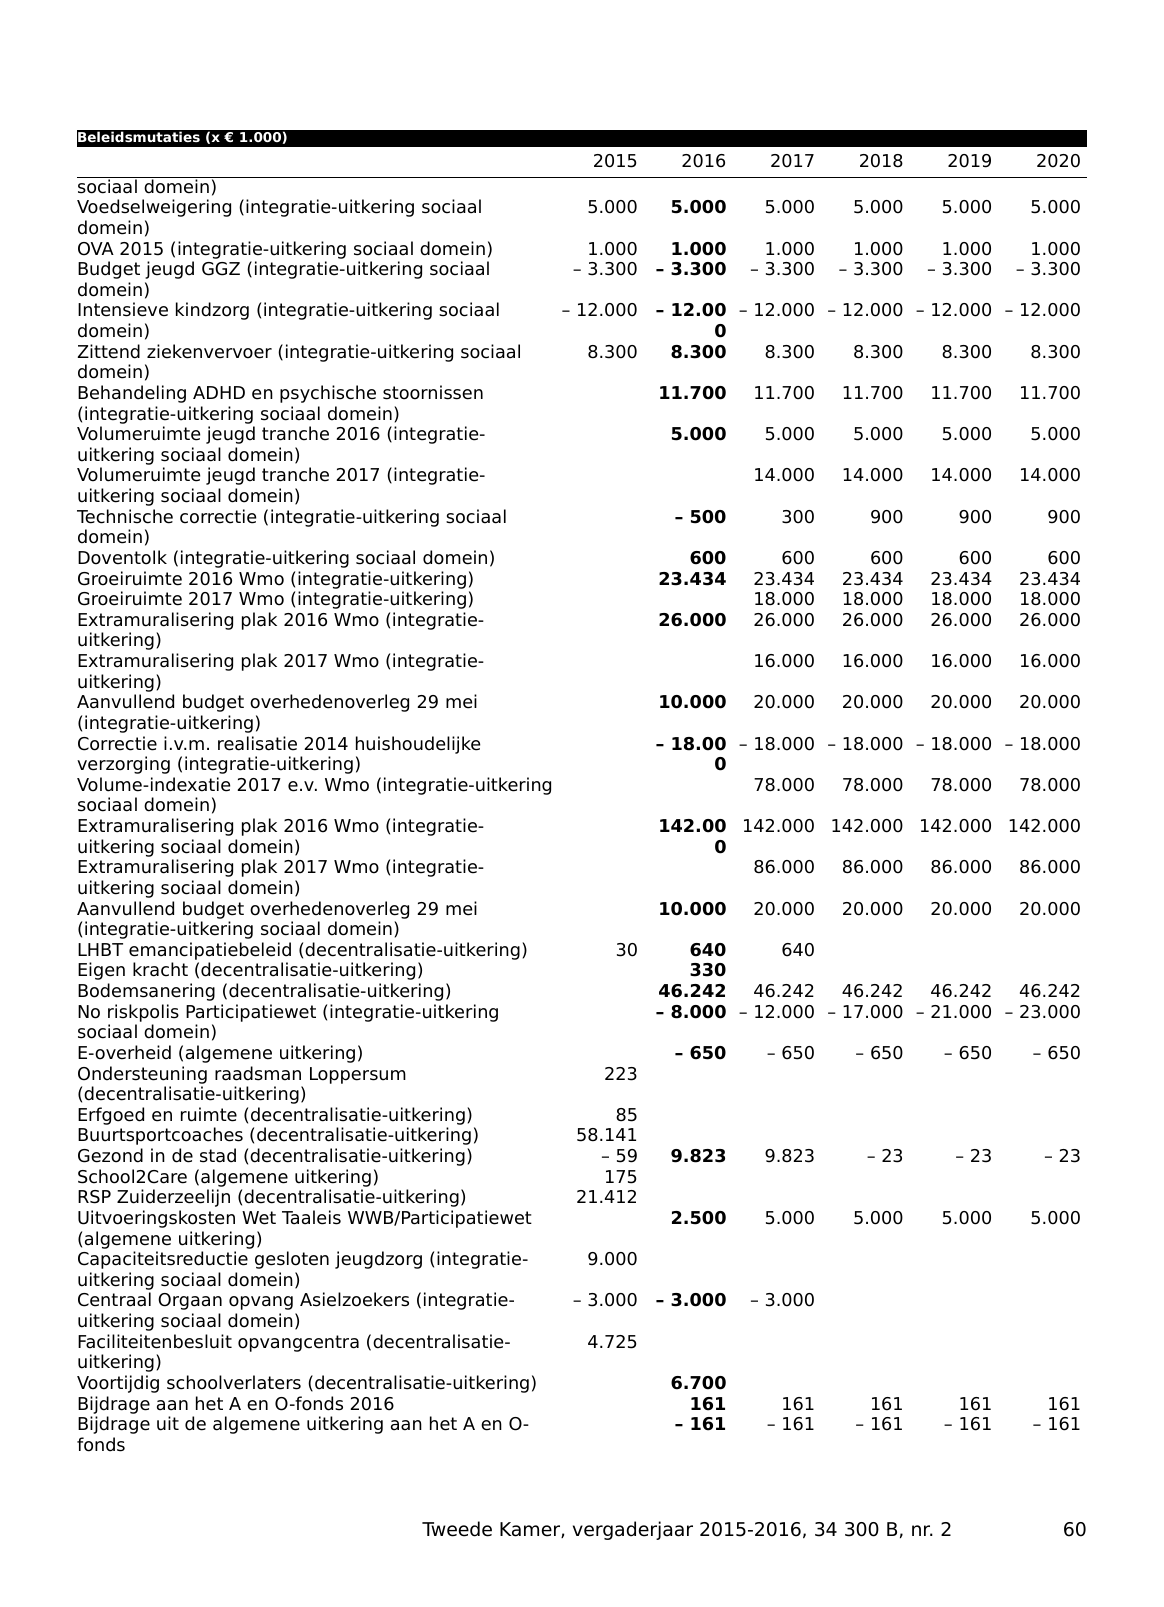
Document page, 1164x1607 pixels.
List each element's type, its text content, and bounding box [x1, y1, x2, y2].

table_cell [644, 857, 732, 898]
table_cell [998, 1125, 1087, 1146]
table_cell 20.000 [909, 692, 998, 733]
table_cell Eigen kracht (decentralisatie-uitkering) [77, 960, 555, 981]
table_cell [732, 1187, 821, 1208]
table_cell 18.000 [732, 589, 821, 610]
table_cell – 3.300 [909, 259, 998, 300]
table_cell – 3.000 [644, 1290, 732, 1332]
table_cell [555, 610, 644, 651]
table_cell 26.000 [909, 610, 998, 651]
table_cell – 3.000 [555, 1290, 644, 1332]
table_cell – 12.000 [998, 300, 1087, 342]
table_cell Bijdrage aan het A en O-fonds 2016 [77, 1394, 555, 1414]
table_cell – 18.000 [821, 734, 909, 775]
table_cell 5.000 [821, 424, 909, 465]
table_cell Budget jeugd GGZ (integratie-uitkering sociaal domein) [77, 259, 555, 300]
table_cell [555, 857, 644, 898]
table_cell 20.000 [821, 692, 909, 733]
table_cell [998, 1249, 1087, 1290]
table_cell RSP Zuiderzeelijn (decentralisatie-uitkering) [77, 1187, 555, 1208]
table_cell 14.000 [998, 465, 1087, 507]
table_cell [644, 1167, 732, 1187]
table_cell [644, 178, 732, 197]
table_cell [909, 960, 998, 981]
table_cell [555, 960, 644, 981]
table_cell 23.434 [644, 569, 732, 589]
table_cell [555, 1208, 644, 1249]
table_cell 58.141 [555, 1125, 644, 1146]
table_cell Extramuralisering plak 2016 Wmo (integratie-uitkering) [77, 610, 555, 651]
table_cell [77, 147, 555, 177]
table_cell Bijdrage uit de algemene uitkering aan het A en O-fonds [77, 1414, 555, 1455]
table_cell 8.300 [555, 342, 644, 383]
table_cell [821, 1064, 909, 1105]
table_cell [555, 1414, 644, 1455]
table_cell Extramuralisering plak 2016 Wmo (integratie-uitkering sociaal domein) [77, 816, 555, 857]
table_cell 8.300 [998, 342, 1087, 383]
table_cell 5.000 [555, 197, 644, 238]
table_cell 11.700 [998, 383, 1087, 424]
table_cell [998, 1187, 1087, 1208]
table_cell [555, 692, 644, 733]
table_cell 5.000 [998, 197, 1087, 238]
table_cell [821, 1125, 909, 1146]
table_cell [821, 1105, 909, 1125]
table_cell Extramuralisering plak 2017 Wmo (integratie-uitkering) [77, 651, 555, 692]
table_cell – 23.000 [998, 1002, 1087, 1043]
table_cell Ondersteuning raadsman Loppersum (decentralisatie-uitkering) [77, 1064, 555, 1105]
table_cell [909, 1125, 998, 1146]
table_cell – 12.000 [821, 300, 909, 342]
table_cell 5.000 [821, 197, 909, 238]
table_cell 20.000 [998, 899, 1087, 940]
table_cell 11.700 [909, 383, 998, 424]
table_cell – 3.300 [732, 259, 821, 300]
table_cell 161 [998, 1394, 1087, 1414]
table_cell [555, 569, 644, 589]
table_cell 600 [821, 548, 909, 568]
table_cell 5.000 [821, 1208, 909, 1249]
table_cell 20.000 [732, 899, 821, 940]
table_cell 223 [555, 1064, 644, 1105]
table_cell 11.700 [821, 383, 909, 424]
table_cell 14.000 [909, 465, 998, 507]
table_cell [998, 1064, 1087, 1105]
table_cell Capaciteitsreductie gesloten jeugdzorg (integratie-uitkering sociaal domein) [77, 1249, 555, 1290]
table_cell 5.000 [998, 1208, 1087, 1249]
table_cell [998, 1290, 1087, 1332]
table_cell 9.823 [732, 1146, 821, 1167]
table_cell 2018 [821, 147, 909, 177]
table_cell – 3.300 [998, 259, 1087, 300]
table_cell – 3.000 [732, 1290, 821, 1332]
table_cell Uitvoeringskosten Wet Taaleis WWB/Participatiewet (algemene uitkering) [77, 1208, 555, 1249]
table_cell 2019 [909, 147, 998, 177]
table_cell [555, 816, 644, 857]
table_cell No riskpolis Participatiewet (integratie-uitkering sociaal domein) [77, 1002, 555, 1043]
table_cell [909, 1187, 998, 1208]
table_cell Behandeling ADHD en psychische stoornissen (integratie-uitkering sociaal domein) [77, 383, 555, 424]
table_cell – 650 [644, 1043, 732, 1063]
table_cell 11.700 [644, 383, 732, 424]
table_cell – 650 [821, 1043, 909, 1063]
table_cell 9.000 [555, 1249, 644, 1290]
table_cell 900 [998, 507, 1087, 548]
table_cell 10.000 [644, 692, 732, 733]
table_cell 2020 [998, 147, 1087, 177]
table_cell 161 [821, 1394, 909, 1414]
table_cell 46.242 [732, 981, 821, 1002]
table_cell – 161 [821, 1414, 909, 1455]
table_cell 78.000 [909, 775, 998, 816]
table_cell [644, 1125, 732, 1146]
table_cell 78.000 [732, 775, 821, 816]
table_cell 600 [732, 548, 821, 568]
table_cell Groeiruimte 2017 Wmo (integratie-uitkering) [77, 589, 555, 610]
table_cell [555, 589, 644, 610]
table_cell 600 [909, 548, 998, 568]
table_cell Erfgoed en ruimte (decentralisatie-uitkering) [77, 1105, 555, 1125]
table_cell [909, 1249, 998, 1290]
table_cell sociaal domein) [77, 178, 555, 197]
table_cell 6.700 [644, 1373, 732, 1393]
table_cell 20.000 [909, 899, 998, 940]
table_cell [644, 589, 732, 610]
table_cell 9.823 [644, 1146, 732, 1167]
table_cell [644, 1064, 732, 1105]
table_cell Volume-indexatie 2017 e.v. Wmo (integratie-uitkering sociaal domein) [77, 775, 555, 816]
table_cell 14.000 [821, 465, 909, 507]
table_cell [644, 1249, 732, 1290]
table_cell 5.000 [732, 197, 821, 238]
table_cell Aanvullend budget overhedenoverleg 29 mei (integratie-uitkering) [77, 692, 555, 733]
table_cell [555, 1373, 644, 1393]
table_cell 46.242 [909, 981, 998, 1002]
table_cell – 12.000 [909, 300, 998, 342]
table_cell 142.000 [732, 816, 821, 857]
table_cell – 12.000 [732, 300, 821, 342]
table_cell [644, 651, 732, 692]
table_cell [909, 178, 998, 197]
table_cell Extramuralisering plak 2017 Wmo (integratie-uitkering sociaal domein) [77, 857, 555, 898]
table_cell [998, 940, 1087, 960]
table_cell 23.434 [909, 569, 998, 589]
table_cell Volumeruimte jeugd tranche 2017 (integratie-uitkering sociaal domein) [77, 465, 555, 507]
table_cell – 12.000 [555, 300, 644, 342]
table_cell 640 [644, 940, 732, 960]
table_cell Voortijdig schoolverlaters (decentralisatie-uitkering) [77, 1373, 555, 1393]
table_cell [998, 1332, 1087, 1373]
table_cell [555, 1002, 644, 1043]
table_cell 2017 [732, 147, 821, 177]
table_cell [555, 424, 644, 465]
table_cell – 18.000 [644, 734, 732, 775]
table_cell – 23 [909, 1146, 998, 1167]
table_cell 8.300 [821, 342, 909, 383]
table_cell [909, 940, 998, 960]
table_cell – 3.300 [555, 259, 644, 300]
table_cell 26.000 [644, 610, 732, 651]
table_cell 23.434 [821, 569, 909, 589]
table_cell 86.000 [732, 857, 821, 898]
table_cell 46.242 [644, 981, 732, 1002]
table_cell – 161 [732, 1414, 821, 1455]
table_cell 1.000 [998, 239, 1087, 259]
table_cell Groeiruimte 2016 Wmo (integratie-uitkering) [77, 569, 555, 589]
table_cell 21.412 [555, 1187, 644, 1208]
table_cell 2015 [555, 147, 644, 177]
table_cell [732, 1064, 821, 1105]
table_cell 16.000 [909, 651, 998, 692]
table_cell – 18.000 [998, 734, 1087, 775]
table_cell 26.000 [998, 610, 1087, 651]
table_cell 20.000 [821, 899, 909, 940]
table_cell 5.000 [644, 424, 732, 465]
table_cell 5.000 [909, 424, 998, 465]
table_cell 30 [555, 940, 644, 960]
table_cell 18.000 [998, 589, 1087, 610]
table_cell [909, 1290, 998, 1332]
table_cell [555, 981, 644, 1002]
table_cell [555, 178, 644, 197]
table_cell [821, 1187, 909, 1208]
table_cell 46.242 [998, 981, 1087, 1002]
table_cell 23.434 [998, 569, 1087, 589]
table_cell [732, 1249, 821, 1290]
table_cell [644, 1105, 732, 1125]
table_cell – 161 [998, 1414, 1087, 1455]
table_cell [555, 383, 644, 424]
table_cell School2Care (algemene uitkering) [77, 1167, 555, 1187]
table_cell 26.000 [732, 610, 821, 651]
table_cell 5.000 [732, 424, 821, 465]
table_cell [821, 940, 909, 960]
table_cell [909, 1373, 998, 1393]
table_cell 16.000 [732, 651, 821, 692]
table_cell Technische correctie (integratie-uitkering sociaal domein) [77, 507, 555, 548]
table_cell [732, 1373, 821, 1393]
table_cell [555, 465, 644, 507]
table_cell 175 [555, 1167, 644, 1187]
table_cell – 12.000 [644, 300, 732, 342]
table_cell 20.000 [998, 692, 1087, 733]
table_cell 8.300 [732, 342, 821, 383]
table_cell Faciliteitenbesluit opvangcentra (decentralisatie-uitkering) [77, 1332, 555, 1373]
table_cell 14.000 [732, 465, 821, 507]
table_cell [644, 465, 732, 507]
table_cell 23.434 [732, 569, 821, 589]
table_cell [998, 1105, 1087, 1125]
table_cell [732, 1105, 821, 1125]
table_cell Doventolk (integratie-uitkering sociaal domein) [77, 548, 555, 568]
table_cell [555, 1394, 644, 1414]
table_cell – 650 [998, 1043, 1087, 1063]
table_cell – 3.300 [644, 259, 732, 300]
table_cell 86.000 [909, 857, 998, 898]
table_cell [821, 1167, 909, 1187]
table_cell 78.000 [998, 775, 1087, 816]
table_cell [909, 1167, 998, 1187]
table_cell Centraal Orgaan opvang Asielzoekers (integratie-uitkering sociaal domein) [77, 1290, 555, 1332]
table_cell [909, 1064, 998, 1105]
table_cell Gezond in de stad (decentralisatie-uitkering) [77, 1146, 555, 1167]
table_cell [821, 1290, 909, 1332]
table_cell [821, 1249, 909, 1290]
table_cell 86.000 [821, 857, 909, 898]
table_cell 1.000 [732, 239, 821, 259]
table_cell 18.000 [909, 589, 998, 610]
table_cell [555, 651, 644, 692]
table_cell [909, 1332, 998, 1373]
table_cell 11.700 [732, 383, 821, 424]
table_cell [732, 1167, 821, 1187]
table_cell Zittend ziekenvervoer (integratie-uitkering sociaal domein) [77, 342, 555, 383]
table_cell [644, 775, 732, 816]
table_cell – 21.000 [909, 1002, 998, 1043]
table_cell 86.000 [998, 857, 1087, 898]
table_cell Intensieve kindzorg (integratie-uitkering sociaal domein) [77, 300, 555, 342]
table_header Beleidsmutaties (x € 1.000) [77, 130, 1087, 146]
table_cell 5.000 [732, 1208, 821, 1249]
table_cell 2.500 [644, 1208, 732, 1249]
table_cell – 17.000 [821, 1002, 909, 1043]
table_cell 8.300 [909, 342, 998, 383]
table_cell [644, 1187, 732, 1208]
table_cell 142.000 [909, 816, 998, 857]
table_cell 142.000 [821, 816, 909, 857]
table_cell [732, 1125, 821, 1146]
table_cell 5.000 [909, 197, 998, 238]
table_cell [821, 960, 909, 981]
table_cell 20.000 [732, 692, 821, 733]
table_cell 4.725 [555, 1332, 644, 1373]
table_cell [644, 1332, 732, 1373]
table_cell [998, 1373, 1087, 1393]
table_cell 142.000 [998, 816, 1087, 857]
table_cell [555, 548, 644, 568]
table_cell Volumeruimte jeugd tranche 2016 (integratie-uitkering sociaal domein) [77, 424, 555, 465]
table_cell [821, 1332, 909, 1373]
table_cell 142.000 [644, 816, 732, 857]
table_cell [555, 1043, 644, 1063]
table_cell 600 [998, 548, 1087, 568]
table_cell 900 [821, 507, 909, 548]
table_cell 78.000 [821, 775, 909, 816]
table_cell – 161 [644, 1414, 732, 1455]
table_cell Correctie i.v.m. realisatie 2014 huishoudelijke verzorging (integratie-uitkering) [77, 734, 555, 775]
table_cell [555, 899, 644, 940]
table_cell 2016 [644, 147, 732, 177]
table_cell 161 [732, 1394, 821, 1414]
table_cell 16.000 [821, 651, 909, 692]
table_cell – 650 [732, 1043, 821, 1063]
table_cell – 59 [555, 1146, 644, 1167]
table_cell [998, 960, 1087, 981]
table_cell [555, 775, 644, 816]
table_cell 5.000 [998, 424, 1087, 465]
table_cell E-overheid (algemene uitkering) [77, 1043, 555, 1063]
table_cell 10.000 [644, 899, 732, 940]
table_cell LHBT emancipatiebeleid (decentralisatie-uitkering) [77, 940, 555, 960]
table_cell [821, 1373, 909, 1393]
table_cell [555, 734, 644, 775]
table_cell – 18.000 [732, 734, 821, 775]
table_cell [821, 178, 909, 197]
table_cell – 12.000 [732, 1002, 821, 1043]
table_cell – 500 [644, 507, 732, 548]
table_cell 1.000 [909, 239, 998, 259]
table_cell Buurtsportcoaches (decentralisatie-uitkering) [77, 1125, 555, 1146]
table_cell 161 [909, 1394, 998, 1414]
table_cell 1.000 [644, 239, 732, 259]
table_cell Voedselweigering (integratie-uitkering sociaal domein) [77, 197, 555, 238]
table_cell 16.000 [998, 651, 1087, 692]
table_cell – 161 [909, 1414, 998, 1455]
table_cell – 3.300 [821, 259, 909, 300]
table_cell [732, 960, 821, 981]
table_cell Bodemsanering (decentralisatie-uitkering) [77, 981, 555, 1002]
table_cell [732, 178, 821, 197]
table_cell – 18.000 [909, 734, 998, 775]
table_cell – 650 [909, 1043, 998, 1063]
table_cell 8.300 [644, 342, 732, 383]
table_cell – 8.000 [644, 1002, 732, 1043]
table_cell 900 [909, 507, 998, 548]
table_cell [732, 1332, 821, 1373]
table_cell 18.000 [821, 589, 909, 610]
table_cell – 23 [821, 1146, 909, 1167]
table_cell 5.000 [909, 1208, 998, 1249]
table_cell 161 [644, 1394, 732, 1414]
table_cell [555, 507, 644, 548]
table_cell [998, 1167, 1087, 1187]
table_cell – 23 [998, 1146, 1087, 1167]
table_cell 1.000 [555, 239, 644, 259]
table_cell 600 [644, 548, 732, 568]
table_cell OVA 2015 (integratie-uitkering sociaal domein) [77, 239, 555, 259]
table_cell [909, 1105, 998, 1125]
table_cell [998, 178, 1087, 197]
table_cell 1.000 [821, 239, 909, 259]
table_cell 46.242 [821, 981, 909, 1002]
table_cell 85 [555, 1105, 644, 1125]
table_cell 330 [644, 960, 732, 981]
table_cell 5.000 [644, 197, 732, 238]
table_cell 300 [732, 507, 821, 548]
table_cell 26.000 [821, 610, 909, 651]
table_cell Aanvullend budget overhedenoverleg 29 mei (integratie-uitkering sociaal domein) [77, 899, 555, 940]
table_cell 640 [732, 940, 821, 960]
